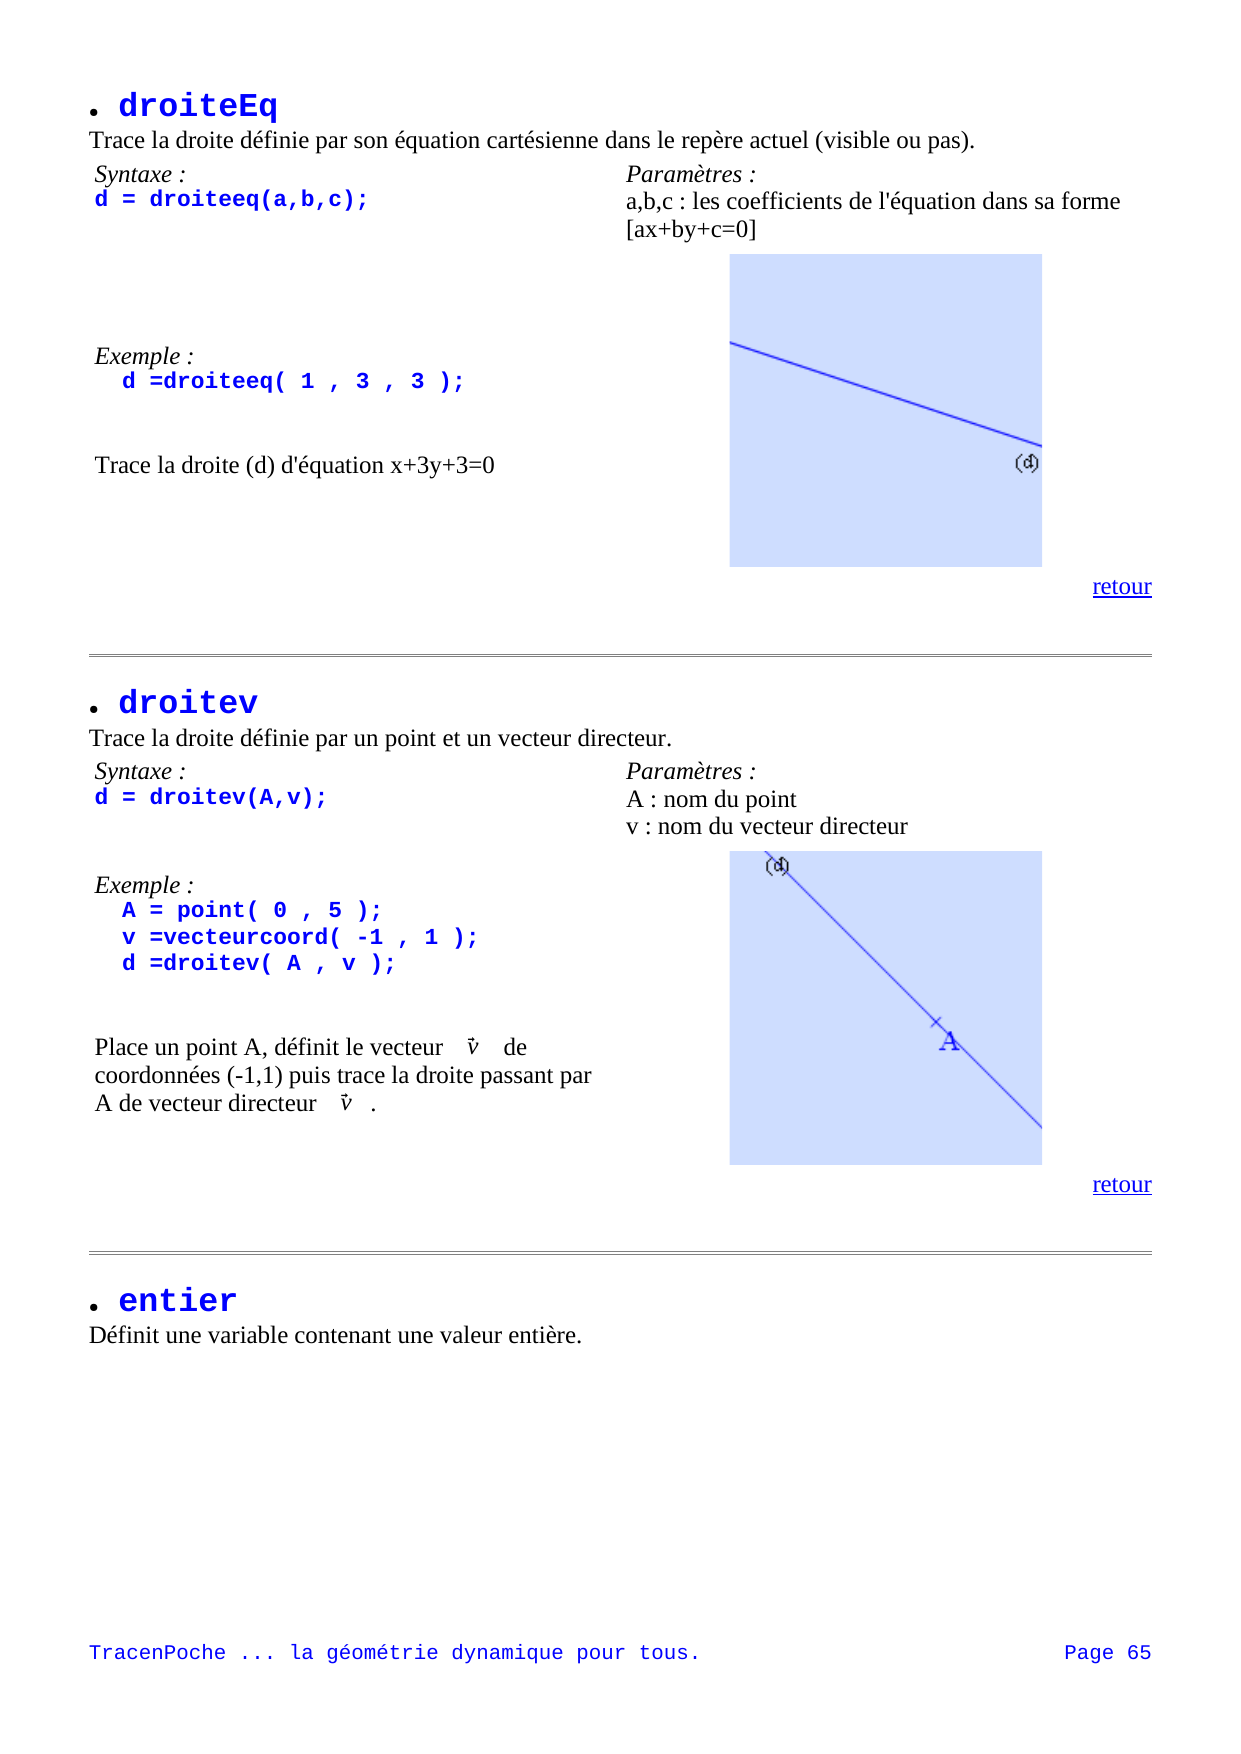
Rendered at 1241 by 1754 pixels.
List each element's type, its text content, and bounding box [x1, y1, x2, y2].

list entier [88, 1283, 1152, 1321]
picture [729, 851, 1043, 1165]
table_cell [620, 249, 1152, 572]
text Trace la droite définie par un point et un vecteur directeur. [88, 724, 1152, 751]
picture [729, 254, 1043, 567]
list droiteEq [88, 88, 1152, 126]
table_header Syntaxe : d = droiteeq(a,b,c); [89, 154, 620, 248]
text Trace la droite définie par son équation cartésienne dans le repère actuel (visible ou pas). [88, 126, 1152, 154]
table_header Paramètres : a,b,c : les coefficients de l'équation dans sa forme [ax+by+c=0] [620, 154, 1152, 248]
text retour [88, 1170, 1152, 1198]
text Définit une variable contenant une valeur entière. [88, 1321, 1152, 1349]
table_cell [620, 846, 1152, 1170]
table_cell Exemple : d =droiteeq( 1 , 3 , 3 ); Trace la droite (d) d'équation x+3y+3=0 [89, 249, 620, 572]
table_cell Exemple : A = point( 0 , 5 ); v =vecteurcoord( -1 , 1 ); d =droitev( A , v ); Place un point A, définit le vecteur de coordonnées (-1,1) puis trace la droite passant par A de vecteur directeur . [89, 846, 620, 1170]
table_header Paramètres : A : nom du point v : nom du vecteur directeur [620, 751, 1152, 846]
table_header Syntaxe : d = droitev(A,v); [89, 751, 620, 846]
list droitev [88, 686, 1152, 724]
text retour [88, 572, 1152, 600]
